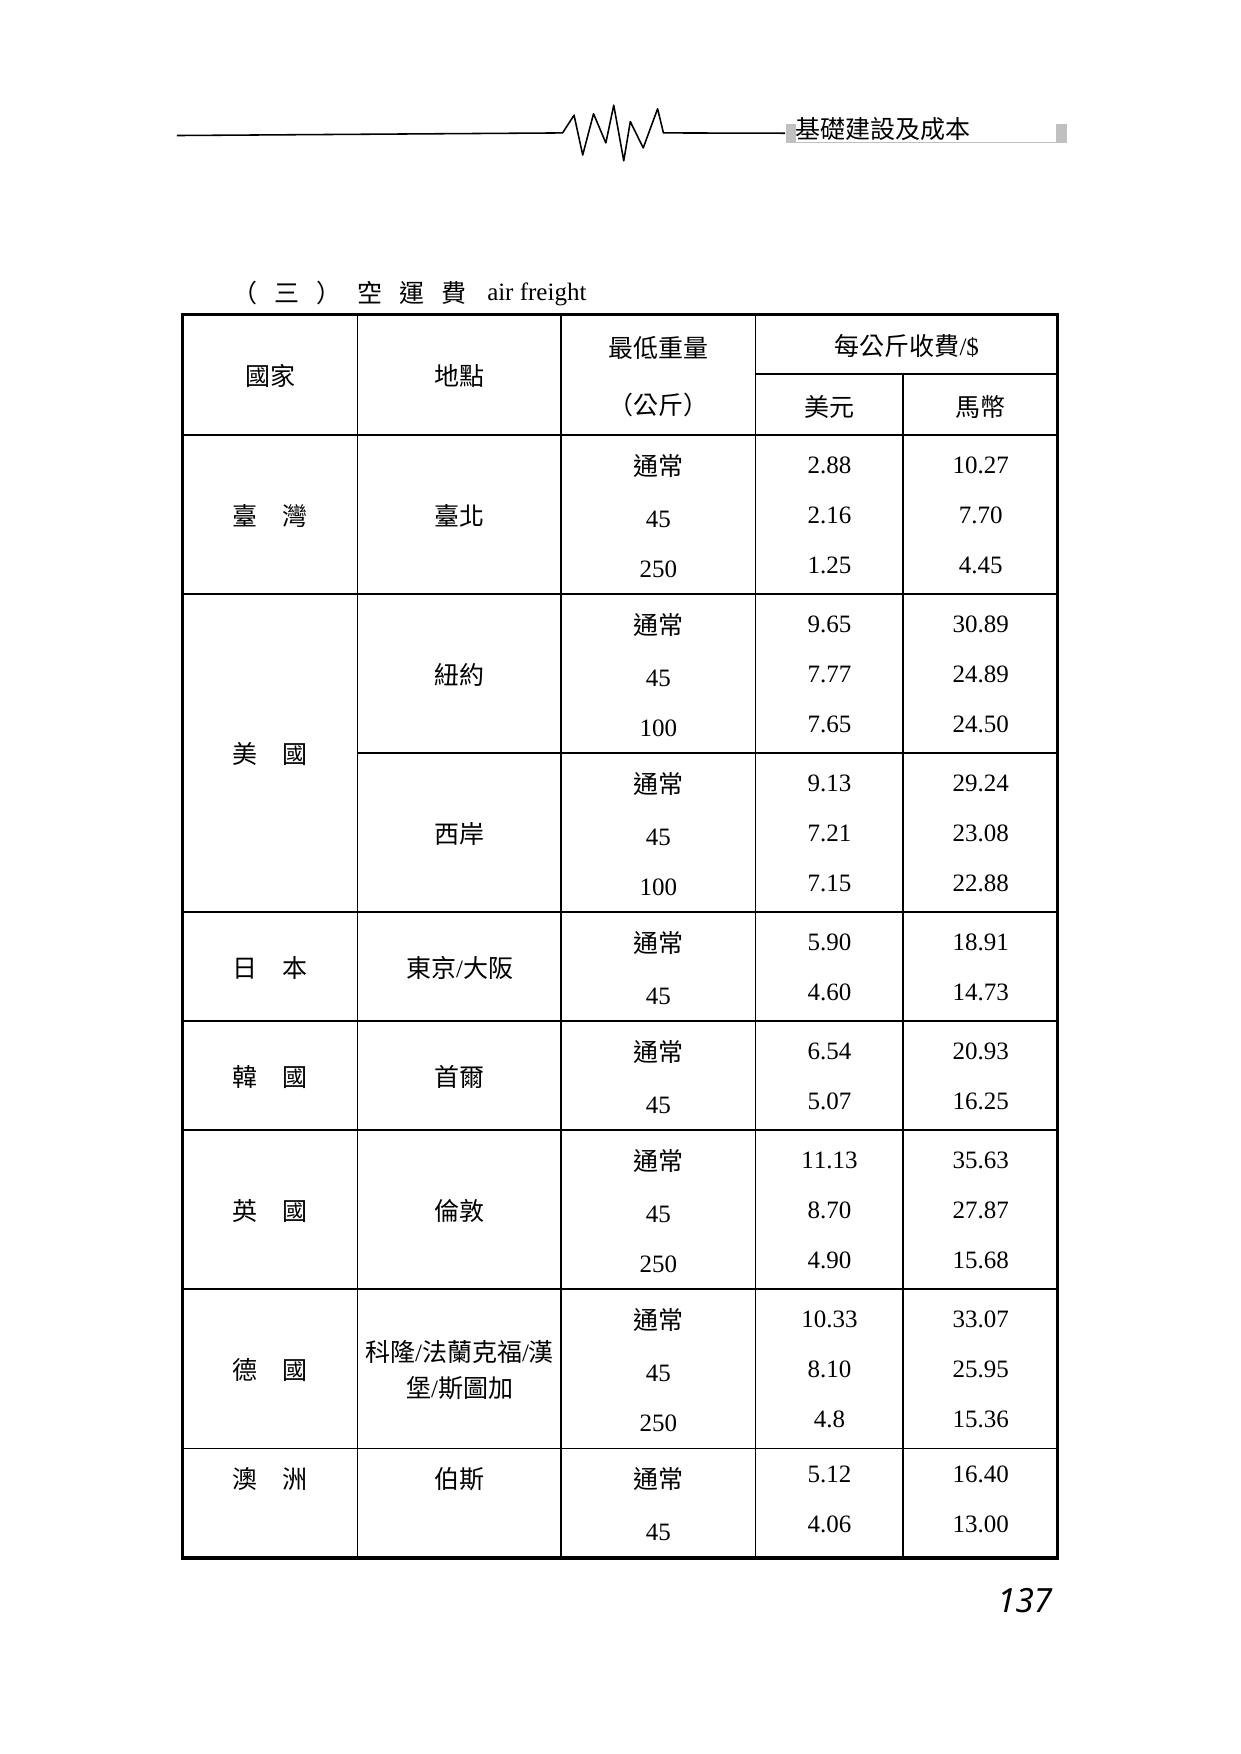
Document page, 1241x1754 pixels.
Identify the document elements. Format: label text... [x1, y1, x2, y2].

table_cell 通常 45 250 [562, 1131, 755, 1288]
table_cell 10.33 8.10 4.8 [756, 1290, 902, 1447]
table_cell 通常 45 100 [562, 595, 755, 752]
table_cell 西岸 [358, 754, 560, 911]
table_cell 通常 45 100 [562, 754, 755, 911]
table_cell 11.13 8.70 4.90 [756, 1131, 902, 1288]
table_header 每公斤收費/$ [756, 316, 1056, 373]
table_cell 通常 45 250 [562, 1290, 755, 1447]
table_cell 33.07 25.95 15.36 [904, 1290, 1056, 1447]
table_cell 9.13 7.21 7.15 [756, 754, 902, 911]
table_header 地點 [358, 316, 560, 434]
table_cell 科隆/法蘭克福/漢堡/斯圖加 [358, 1290, 560, 1447]
table_cell 東京/大阪 [358, 913, 560, 1020]
table_cell 通常 45 [562, 1449, 755, 1556]
table_cell 18.91 14.73 [904, 913, 1056, 1020]
table_cell 29.24 23.08 22.88 [904, 754, 1056, 911]
table_cell 通常 45 [562, 913, 755, 1020]
table_cell 德 國 [184, 1290, 357, 1447]
table_cell 首爾 [358, 1022, 560, 1129]
table_cell 英 國 [184, 1131, 357, 1288]
table_cell 16.40 13.00 [904, 1449, 1056, 1556]
table_cell 臺北 [358, 436, 560, 593]
table_cell 20.93 16.25 [904, 1022, 1056, 1129]
table_cell 5.90 4.60 [756, 913, 902, 1020]
table_cell 伯斯 [358, 1449, 560, 1556]
table_cell 通常 45 250 [562, 436, 755, 593]
table_header 國家 [184, 316, 357, 434]
table_cell 美 國 [184, 595, 357, 911]
table_cell 通常 45 [562, 1022, 755, 1129]
table_cell 9.65 7.77 7.65 [756, 595, 902, 752]
table_cell 美元 [756, 375, 902, 434]
table_cell 倫敦 [358, 1131, 560, 1288]
table_cell 韓 國 [184, 1022, 357, 1129]
text （三）空運費air freight [207, 250, 1058, 313]
table_cell 日 本 [184, 913, 357, 1020]
table_cell 10.27 7.70 4.45 [904, 436, 1056, 593]
table_cell 馬幣 [904, 375, 1056, 434]
table_cell 30.89 24.89 24.50 [904, 595, 1056, 752]
table_cell 紐約 [358, 595, 560, 752]
table_cell 臺 灣 [184, 436, 357, 593]
table_cell 5.12 4.06 [756, 1449, 902, 1556]
table_header 最低重量 （公斤） [562, 316, 755, 434]
table_cell 2.88 2.16 1.25 [756, 436, 902, 593]
table_cell 6.54 5.07 [756, 1022, 902, 1129]
table_cell 35.63 27.87 15.68 [904, 1131, 1056, 1288]
table_cell 澳 洲 [184, 1449, 357, 1556]
